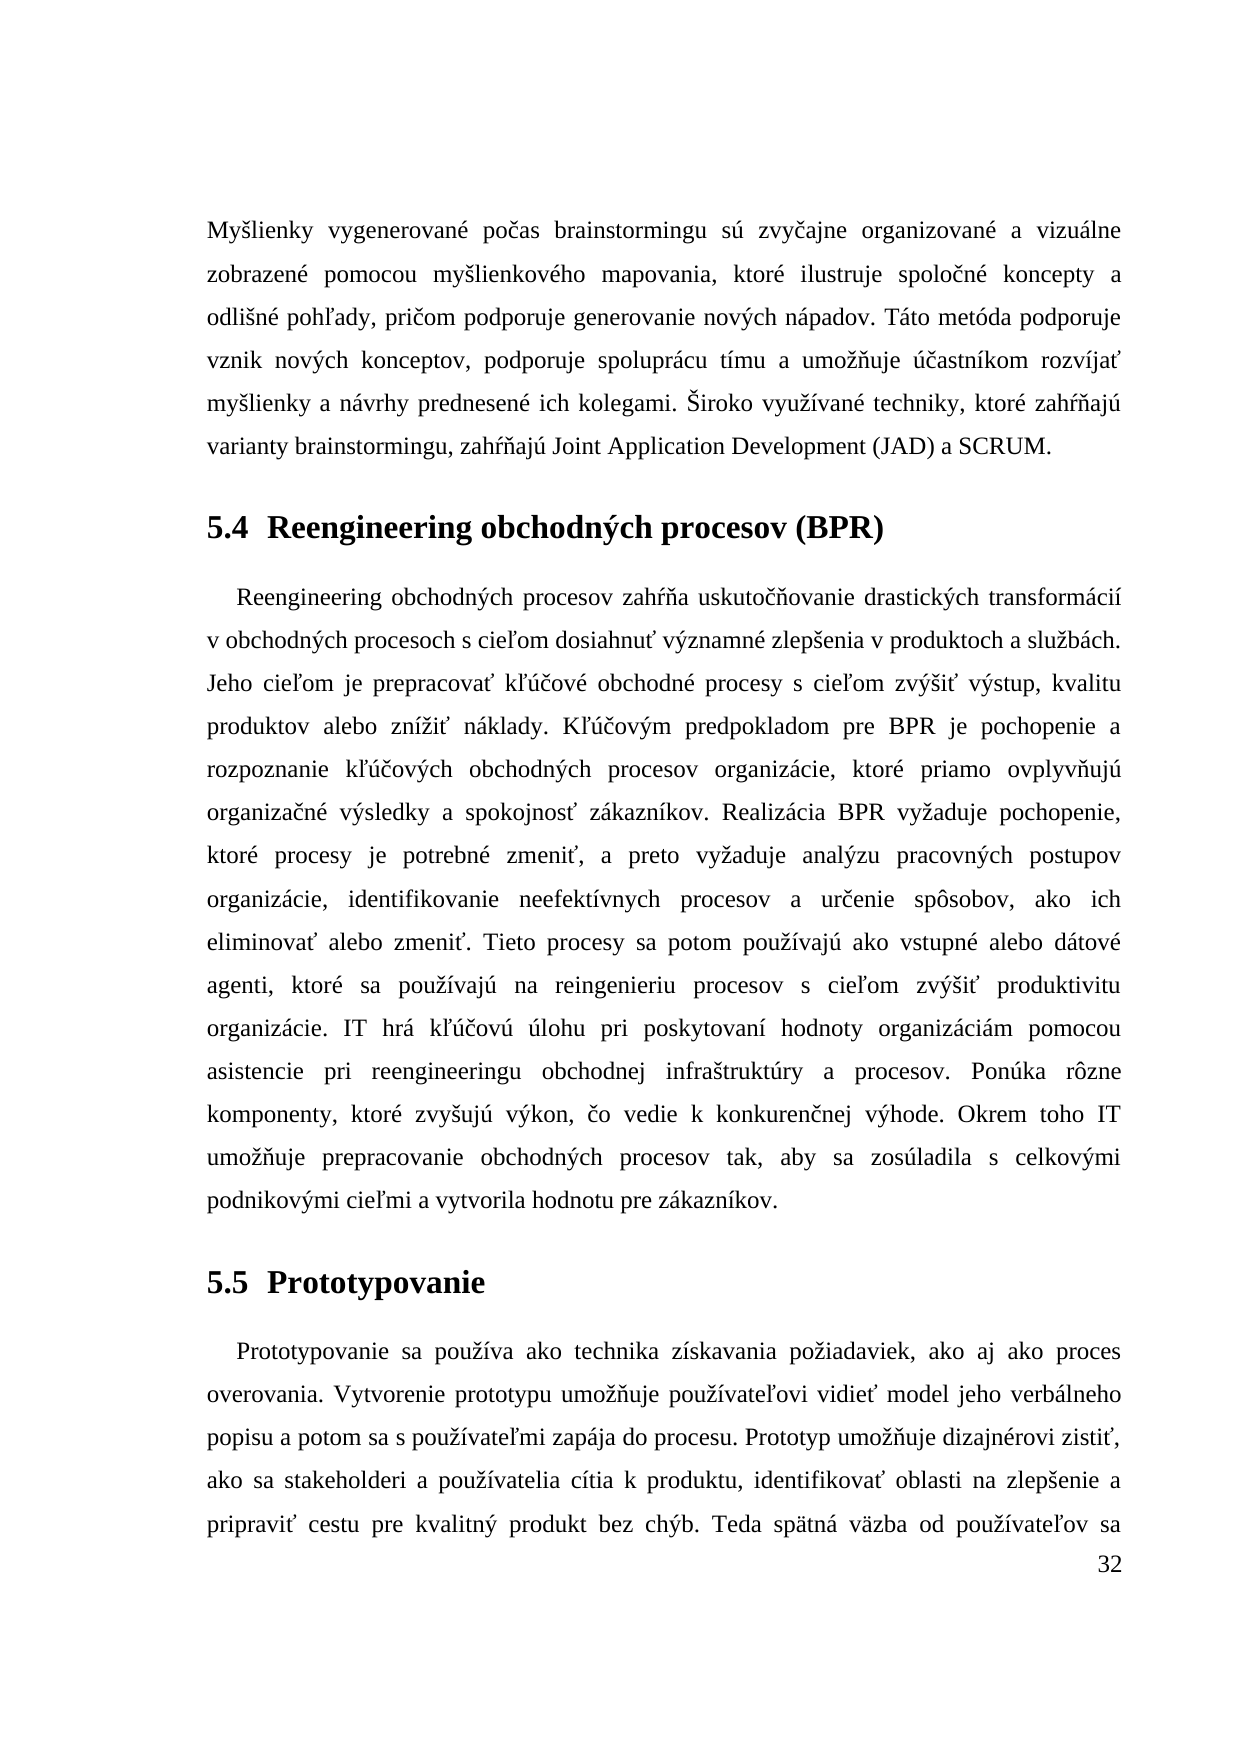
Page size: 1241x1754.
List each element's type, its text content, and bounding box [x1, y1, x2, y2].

subtitle Reengineering obchodných procesov (BPR) [207, 508, 1122, 546]
text Reengineering obchodných procesov zahŕňa uskutočňovanie drastických transformácií v obchodných procesoch s cieľom dosiahnuť významné zlepšenia v produktoch a službách. Jeho cieľom je prepracovať kľúčové obchodné procesy s cieľom zvýšiť výstup, kvalitu produktov alebo znížiť náklady. Kľúčovým predpokladom pre BPR je pochopenie a rozpoznanie kľúčových obchodných procesov organizácie, ktoré priamo ovplyvňujú organizačné výsledky a spokojnosť zákazníkov. Realizácia BPR vyžaduje pochopenie, ktoré procesy je potrebné zmeniť, a preto vyžaduje analýzu pracovných postupov organizácie, identifikovanie neefektívnych procesov a určenie spôsobov, ako ich eliminovať alebo zmeniť. Tieto procesy sa potom používajú ako vstupné alebo dátové agenti, ktoré sa používajú na reingenieriu procesov s cieľom zvýšiť produktivitu organizácie. IT hrá kľúčovú úlohu pri poskytovaní hodnoty organizáciám pomocou asistencie pri reengineeringu obchodnej infraštruktúry a procesov. Ponúka rôzne komponenty, ktoré zvyšujú výkon, čo vedie k konkurenčnej výhode. Okrem toho IT umožňuje prepracovanie obchodných procesov tak, aby sa zosúladila s celkovými podnikovými cieľmi a vytvorila hodnotu pre zákazníkov. [207, 582, 1122, 1214]
subtitle Prototypovanie [207, 1262, 1122, 1300]
text Prototypovanie sa používa ako technika získavania požiadaviek, ako aj ako proces overovania. Vytvorenie prototypu umožňuje používateľovi vidieť model jeho verbálneho popisu a potom sa s používateľmi zapája do procesu. Prototyp umožňuje dizajnérovi zistiť, ako sa stakeholderi a používatelia cítia k produktu, identifikovať oblasti na zlepšenie a pripraviť cestu pre kvalitný produkt bez chýb. Teda spätná väzba od používateľov sa [207, 1336, 1122, 1537]
text Myšlienky vygenerované počas brainstormingu sú zvyčajne organizované a vizuálne zobrazené pomocou myšlienkového mapovania, ktoré ilustruje spoločné koncepty a odlišné pohľady, pričom podporuje generovanie nových nápadov. Táto metóda podporuje vznik nových konceptov, podporuje spoluprácu tímu a umožňuje účastníkom rozvíjať myšlienky a návrhy prednesené ich kolegami. Široko využívané techniky, ktoré zahŕňajú varianty brainstormingu, zahŕňajú Joint Application Development (JAD) a SCRUM. [207, 216, 1122, 460]
